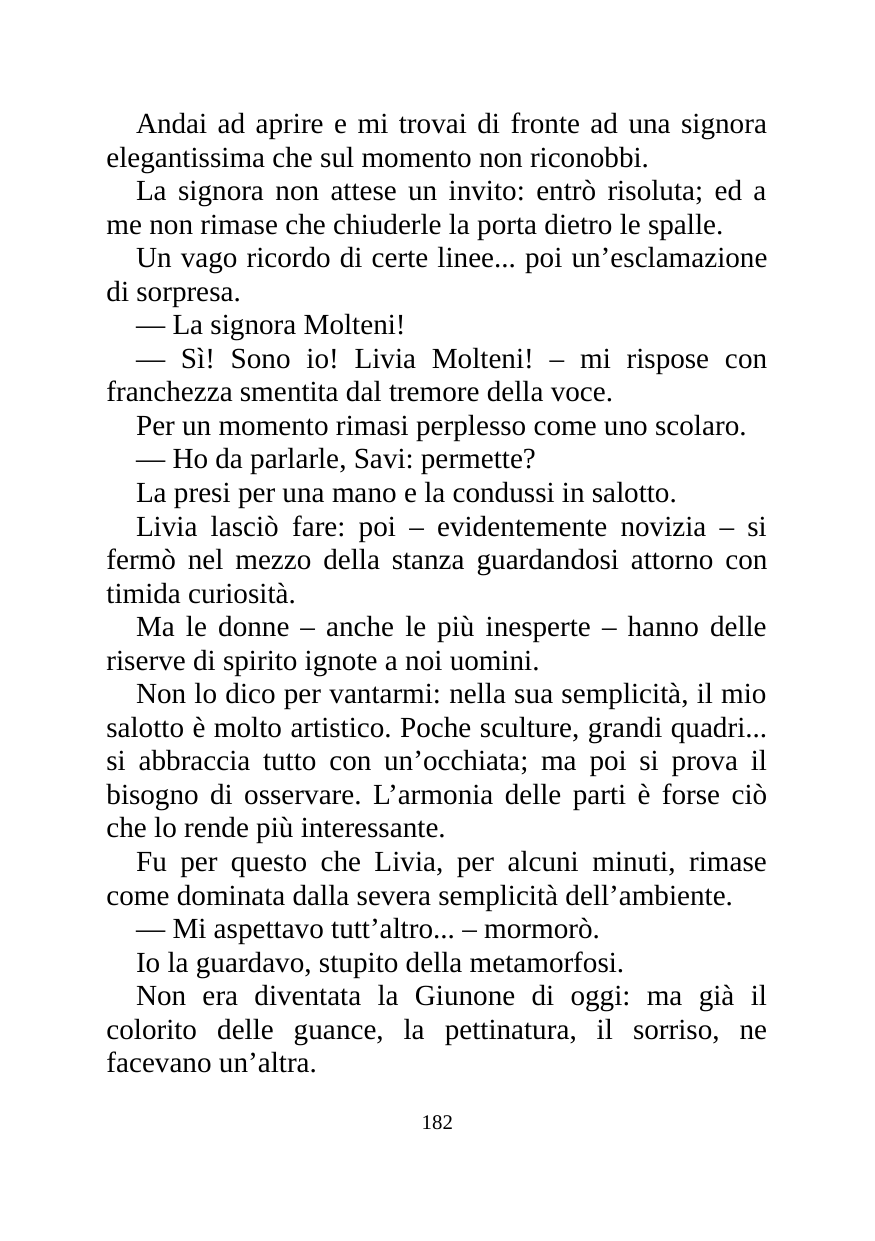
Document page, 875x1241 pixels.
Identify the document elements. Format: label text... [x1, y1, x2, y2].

text Andai ad aprire e mi trovai di fronte ad una signora elegantissima che sul momento non riconobbi. [106, 106, 768, 173]
text — La signora Molteni! [106, 307, 768, 341]
text La presi per una mano e la condussi in salotto. [106, 475, 768, 509]
text La signora non attese un invito: entrò risoluta; ed a me non rimase che chiuderle la porta dietro le spalle. [106, 173, 768, 240]
text — Ho da parlarle, Savi: permette? [106, 442, 768, 475]
text Non era diventata la Giunone di oggi: ma già il colorito delle guance, la pettinatura, il sorriso, ne facevano un’altra. [106, 978, 768, 1079]
text Fu per questo che Livia, per alcuni minuti, rimase come dominata dalla severa semplicità dell’ambiente. [106, 844, 768, 911]
text — Mi aspettavo tutt’altro... – mormorò. [106, 911, 768, 945]
text Io la guardavo, stupito della metamorfosi. [106, 945, 768, 978]
text Livia lasciò fare: poi – evidentemente novizia – si fermò nel mezzo della stanza guardandosi attorno con timida curiosità. [106, 509, 768, 609]
text Per un momento rimasi perplesso come uno scolaro. [106, 408, 768, 442]
text Non lo dico per vantarmi: nella sua semplicità, il mio salotto è molto artistico. Poche sculture, grandi quadri... si abbraccia tutto con un’occhiata; ma poi si prova il bisogno di osservare. L’armonia delle parti è forse ciò che lo rende più interessante. [106, 676, 768, 844]
text Ma le donne – anche le più inesperte – hanno delle riserve di spirito ignote a noi uomini. [106, 609, 768, 676]
text Un vago ricordo di certe linee... poi un’esclamazione di sorpresa. [106, 240, 768, 307]
text — Sì! Sono io! Livia Molteni! – mi rispose con franchezza smentita dal tremore della voce. [106, 341, 768, 408]
